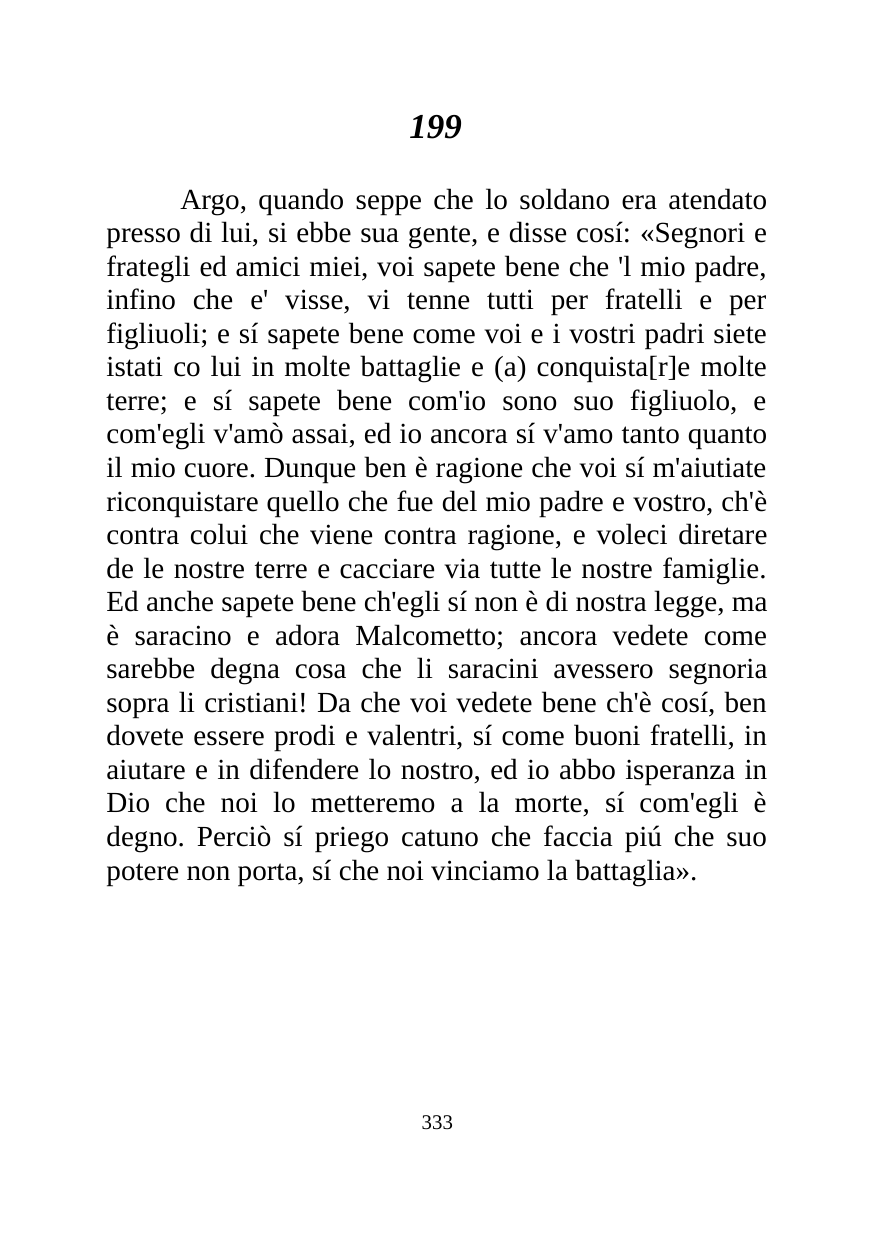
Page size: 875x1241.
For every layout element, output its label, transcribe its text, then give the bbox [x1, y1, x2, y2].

text Argo, quando seppe che lo soldano era atendato presso di lui, si ebbe sua gente, e disse cosí: «Segnori e frategli ed amici miei, voi sapete bene che 'l mio padre, infino che e' visse, vi tenne tutti per fratelli e per figliuoli; e sí sapete bene come voi e i vostri padri siete istati co lui in molte battaglie e (a) conquista[r]e molte terre; e sí sapete bene com'io sono suo figliuolo, e com'egli v'amò assai, ed io ancora sí v'amo tanto quanto il mio cuore. Dunque ben è ragione che voi sí m'aiutiate riconquistare quello che fue del mio padre e vostro, ch'è contra colui che viene contra ragione, e voleci diretare de le nostre terre e cacciare via tutte le nostre famiglie. Ed anche sapete bene ch'egli sí non è di nostra legge, ma è saracino e adora Malcometto; ancora vedete come sarebbe degna cosa che li saracini avessero segnoria sopra li cristiani! Da che voi vedete bene ch'è cosí, ben dovete essere prodi e valentri, sí come buoni fratelli, in aiutare e in difendere lo nostro, ed io abbo isperanza in Dio che noi lo metteremo a la morte, sí com'egli è degno. Perciò sí priego catuno che faccia piú che suo potere non porta, sí che noi vinciamo la battaglia». [106, 182, 768, 886]
subtitle 199 [106, 106, 768, 146]
